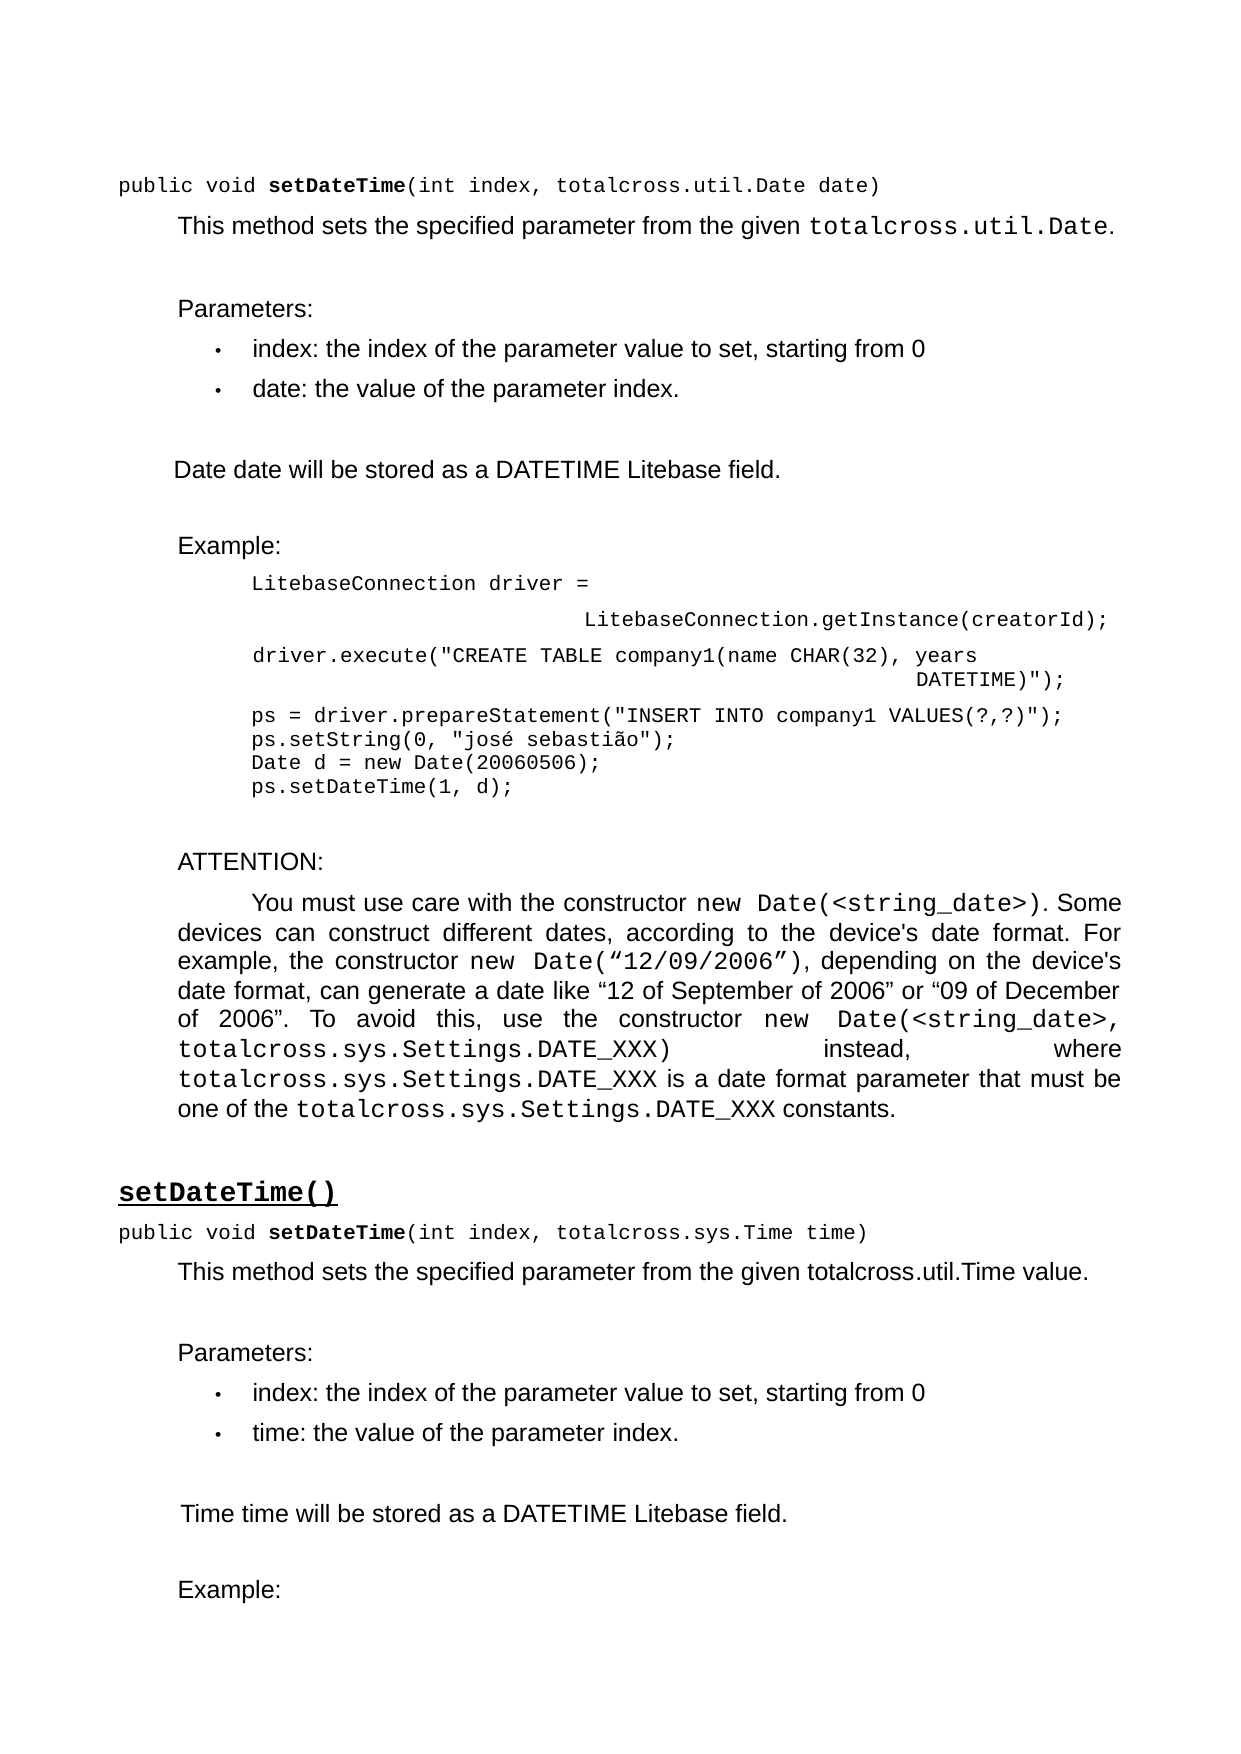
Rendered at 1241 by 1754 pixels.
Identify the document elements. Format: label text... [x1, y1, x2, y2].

subtitle Example: [177, 532, 1122, 559]
text driver.execute("CREATE TABLE company1(name CHAR(32), years DATETIME)"); [177, 645, 1122, 693]
subtitle Example: [177, 1576, 1122, 1604]
list date: the value of the parameter index. [215, 375, 1122, 403]
subtitle Parameters: [177, 1338, 1122, 1366]
text LitebaseConnection.getInstance(creatorId); [177, 609, 1122, 633]
list ATTENTION: [177, 848, 1122, 876]
list index: the index of the parameter value to set, starting from 0 [215, 335, 1122, 363]
list time: the value of the parameter index. [215, 1419, 1122, 1447]
list Date date will be stored as a DATETIME Litebase field. [118, 456, 1122, 483]
list index: the index of the parameter value to set, starting from 0 [215, 1379, 1122, 1407]
subtitle setDateTime() [118, 1178, 1122, 1209]
text public void setDateTime(int index, totalcross.util.Date date) [118, 176, 1122, 199]
list This method sets the specified parameter from the given totalcross.util.Time value. [177, 1258, 1122, 1286]
list This method sets the specified parameter from the given totalcross.util.Date. [177, 212, 1122, 242]
text ps = driver.prepareStatement("INSERT INTO company1 VALUES(?,?)"); ps.setString(0, "josé sebastião"); Date d = new Date(20060506); ps.setDateTime(1, d); [177, 705, 1122, 800]
list Time time will be stored as a DATETIME Litebase field. [118, 1500, 1122, 1528]
text public void setDateTime(int index, totalcross.sys.Time time) [118, 1222, 1122, 1246]
text You must use care with the constructor new Date(<string_date>). Some devices can construct different dates, according to the device's date format. For example, the constructor new Date(“12/09/2006”), depending on the device's date format, can generate a date like “12 of September of 2006” or “09 of December of 2006”. To avoid this, use the constructor new Date(<string_date>, totalcross.sys.Settings.DATE_XXX) instead, where totalcross.sys.Settings.DATE_XXX is a date format parameter that must be one of the totalcross.sys.Settings.DATE_XXX constants. [177, 888, 1122, 1125]
text LitebaseConnection driver = [177, 572, 1122, 597]
subtitle Parameters: [177, 294, 1122, 322]
